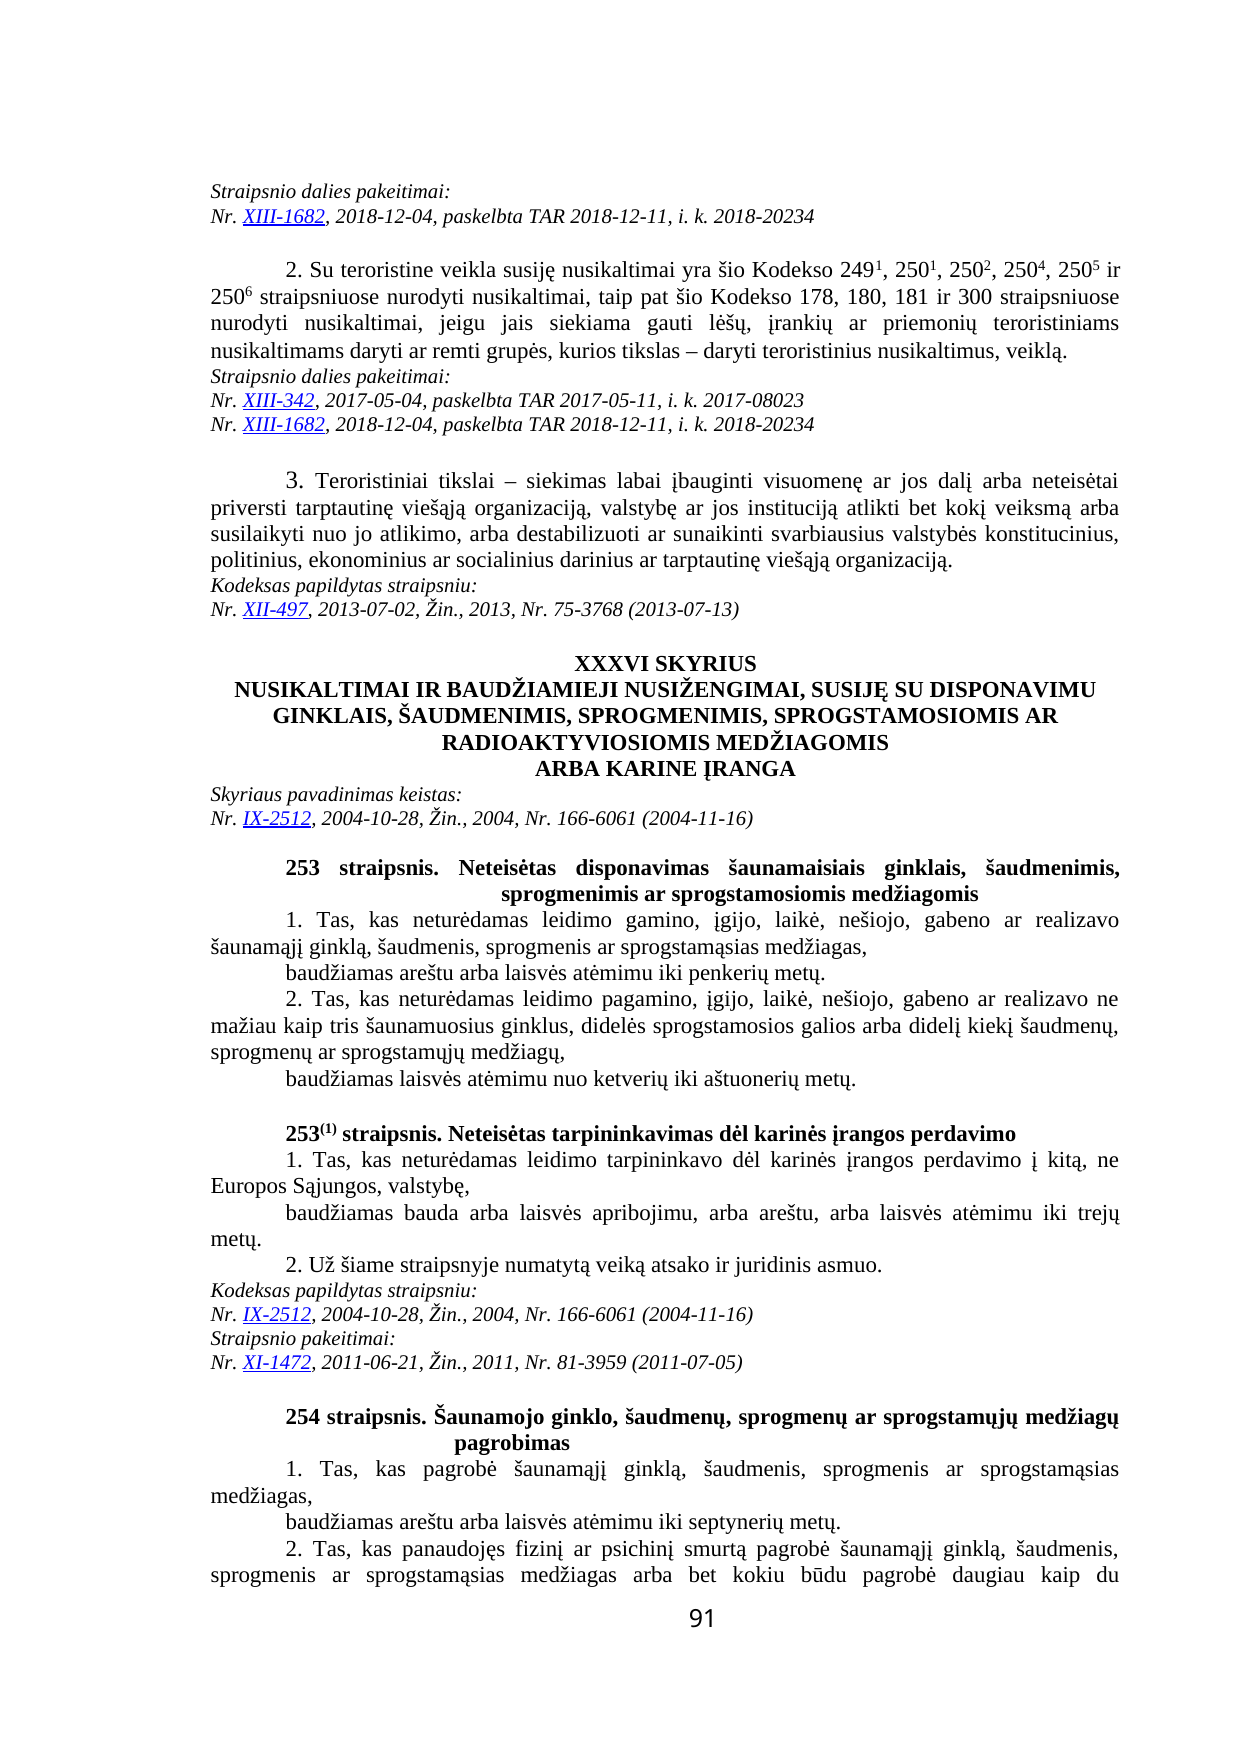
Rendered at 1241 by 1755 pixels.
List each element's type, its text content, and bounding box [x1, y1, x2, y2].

text Straipsnio dalies pakeitimai: [210, 364, 1120, 388]
text Straipsnio dalies pakeitimai: [210, 179, 1120, 203]
text Kodeksas papildytas straipsniu: [210, 1278, 1120, 1302]
text Nr. IX-2512, 2004-10-28, Žin., 2004, Nr. 166-6061 (2004-11-16) [210, 806, 1120, 830]
text Nr. XIII-1682, 2018-12-04, paskelbta TAR 2018-12-11, i. k. 2018-20234 [210, 412, 1120, 436]
text XXXVI SKYRIUS [210, 650, 1120, 676]
text Nr. XIII-1682, 2018-12-04, paskelbta TAR 2018-12-11, i. k. 2018-20234 [210, 203, 1120, 228]
text baudžiamas laisvės atėmimu nuo ketverių iki aštuonerių metų. [210, 1064, 1120, 1091]
text baudžiamas areštu arba laisvės atėmimu iki penkerių metų. [210, 959, 1120, 986]
text 1. Tas, kas neturėdamas leidimo tarpininkavo dėl karinės įrangos perdavimo į kitą, ne Europos Sąjungos, valstybę, [210, 1146, 1120, 1199]
text 1. Tas, kas pagrobė šaunamąjį ginklą, šaudmenis, sprogmenis ar sprogstamąsias medžiagas, [210, 1456, 1120, 1508]
text 3. Teroristiniai tikslai – siekimas labai įbauginti visuomenę ar jos dalį arba neteisėtai priversti tarptautinę viešąją organizaciją, valstybę ar jos instituciją atlikti bet kokį veiksmą arba susilaikyti nuo jo atlikimo, arba destabilizuoti ar sunaikinti svarbiausius valstybės konstitucinius, politinius, ekonominius ar socialinius darinius ar tarptautinę viešąją organizaciją. [210, 465, 1120, 573]
text 2. Tas, kas panaudojęs fizinį ar psichinį smurtą pagrobė šaunamąjį ginklą, šaudmenis, sprogmenis ar sprogstamąsias medžiagas arba bet kokiu būdu pagrobė daugiau kaip du [210, 1534, 1120, 1587]
text Nr. IX-2512, 2004-10-28, Žin., 2004, Nr. 166-6061 (2004-11-16) [210, 1302, 1120, 1326]
text Nr. XI-1472, 2011-06-21, Žin., 2011, Nr. 81-3959 (2011-07-05) [210, 1350, 1120, 1374]
text baudžiamas bauda arba laisvės apribojimu, arba areštu, arba laisvės atėmimu iki trejų metų. [210, 1199, 1120, 1251]
text Nr. XII-497, 2013-07-02, Žin., 2013, Nr. 75-3768 (2013-07-13) [210, 597, 1120, 621]
text Nr. XIII-342, 2017-05-04, paskelbta TAR 2017-05-11, i. k. 2017-08023 [210, 388, 1120, 412]
text Kodeksas papildytas straipsniu: [210, 573, 1120, 597]
text NUSIKALTIMAI IR BAUDŽIAMIEJI NUSIŽENGIMAI, SUSIJĘ SU DISPONAVIMU GINKLAIS, ŠAUDMENIMIS, SPROGMENIMIS, SPROGSTAMOSIOMIS AR RADIOAKTYVIOSIOMIS MEDŽIAGOMIS [210, 676, 1120, 755]
text 2. Tas, kas neturėdamas leidimo pagamino, įgijo, laikė, nešiojo, gabeno ar realizavo ne mažiau kaip tris šaunamuosius ginklus, didelės sprogstamosios galios arba didelį kiekį šaudmenų, sprogmenų ar sprogstamųjų medžiagų, [210, 986, 1120, 1064]
text ARBA KARINE ĮRANGA [210, 755, 1120, 782]
text 253 straipsnis. Neteisėtas disponavimas šaunamaisiais ginklais, šaudmenimis, sprogmenimis ar sprogstamosiomis medžiagomis [285, 854, 1120, 906]
text 2. Už šiame straipsnyje numatytą veiką atsako ir juridinis asmuo. [285, 1251, 1120, 1278]
text Skyriaus pavadinimas keistas: [210, 782, 1120, 806]
text 254 straipsnis. Šaunamojo ginklo, šaudmenų, sprogmenų ar sprogstamųjų medžiagų pagrobimas [285, 1403, 1120, 1456]
text 253(1) straipsnis. Neteisėtas tarpininkavimas dėl karinės įrangos perdavimo [210, 1120, 1120, 1146]
text baudžiamas areštu arba laisvės atėmimu iki septynerių metų. [210, 1508, 1120, 1534]
text Straipsnio pakeitimai: [210, 1326, 1120, 1350]
text 1. Tas, kas neturėdamas leidimo gamino, įgijo, laikė, nešiojo, gabeno ar realizavo šaunamąjį ginklą, šaudmenis, sprogmenis ar sprogstamąsias medžiagas, [210, 906, 1120, 959]
text 2. Su teroristine veikla susiję nusikaltimai yra šio Kodekso 2491, 2501, 2502, 2504, 2505 ir 2506 straipsniuose nurodyti nusikaltimai, taip pat šio Kodekso 178, 180, 181 ir 300 straipsniuose nurodyti nusikaltimai, jeigu jais siekiama gauti lėšų, įrankių ar priemonių teroristiniams nusikaltimams daryti ar remti grupės, kurios tikslas – daryti teroristinius nusikaltimus, veiklą. [210, 256, 1120, 364]
